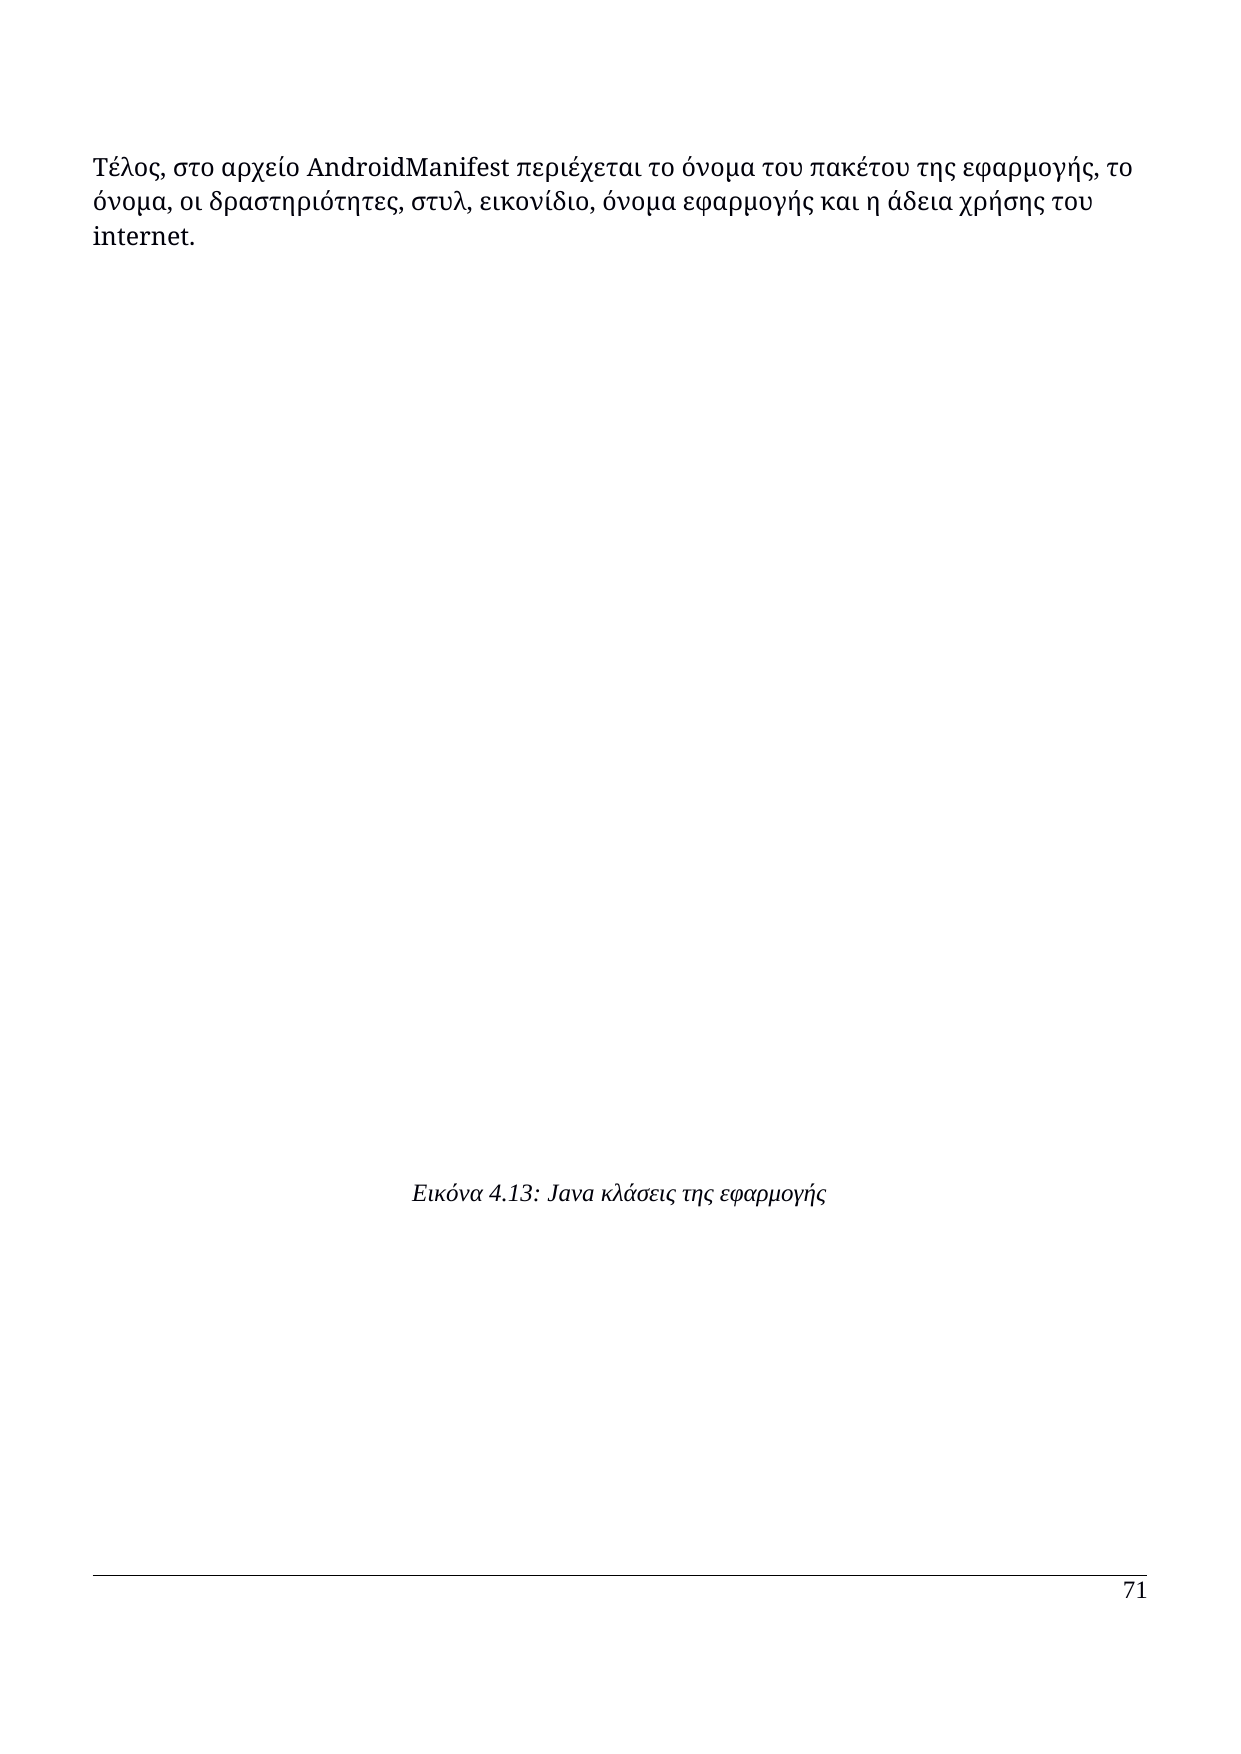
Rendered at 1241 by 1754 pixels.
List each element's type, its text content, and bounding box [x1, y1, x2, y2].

text Τέλος, στο αρχείο AndroidManifest περιέχεται το όνομα του πακέτου της εφαρμογής, το όνομα, οι δραστηριότητες, στυλ, εικονίδιο, όνομα εφαρμογής και η άδεια χρήσης του internet. [93, 150, 1147, 252]
text Εικόνα 4.13: Java κλάσεις της εφαρμογής [304, 277, 937, 1207]
